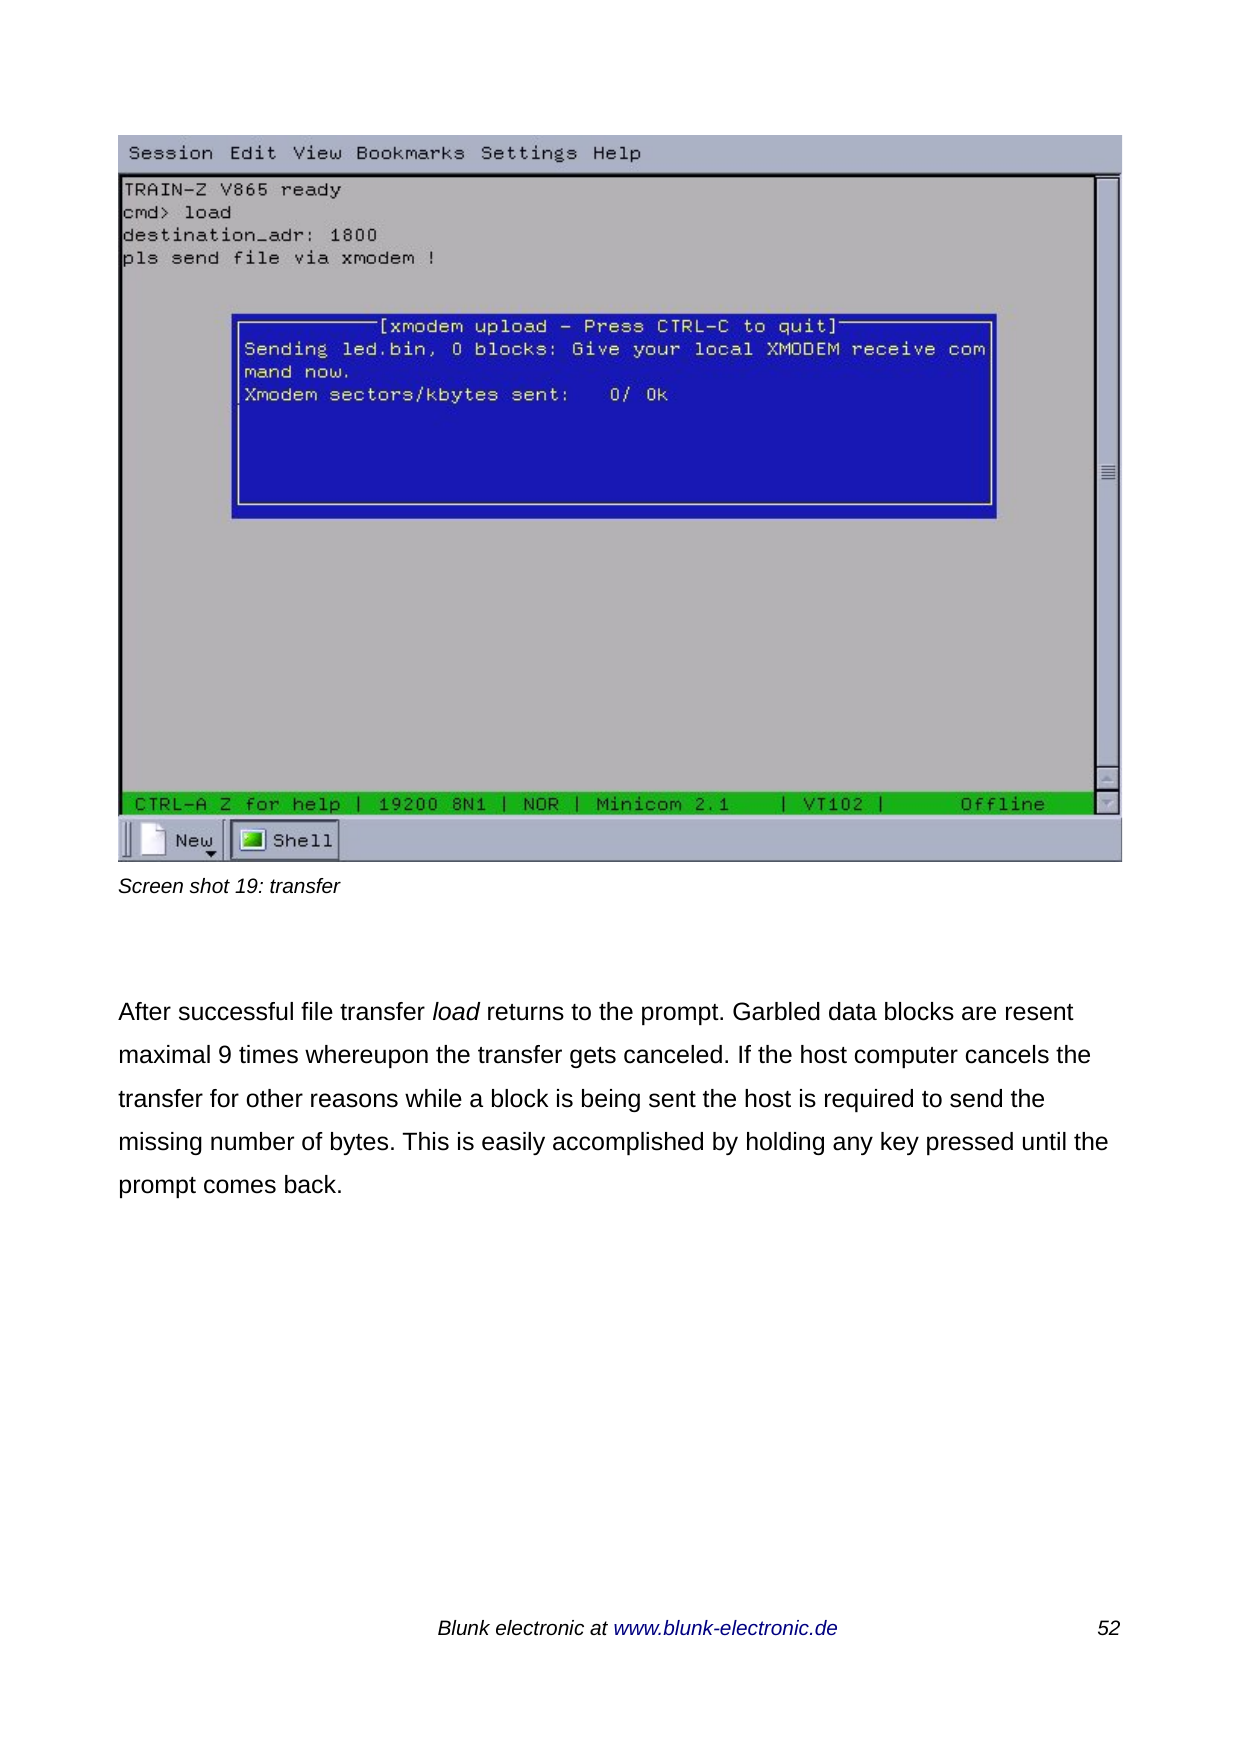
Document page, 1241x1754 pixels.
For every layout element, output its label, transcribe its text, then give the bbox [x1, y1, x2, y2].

text Screen shot 19: transfer [118, 862, 1122, 898]
text After successful file transfer load returns to the prompt. Garbled data blocks are resent maximal 9 times whereupon the transfer gets canceled. If the host computer cancels the transfer for other reasons while a block is being sent the host is required to send the missing number of bytes. This is easily accomplished by holding any key pressed until the prompt comes back. [118, 997, 1122, 1199]
picture [118, 135, 1123, 862]
